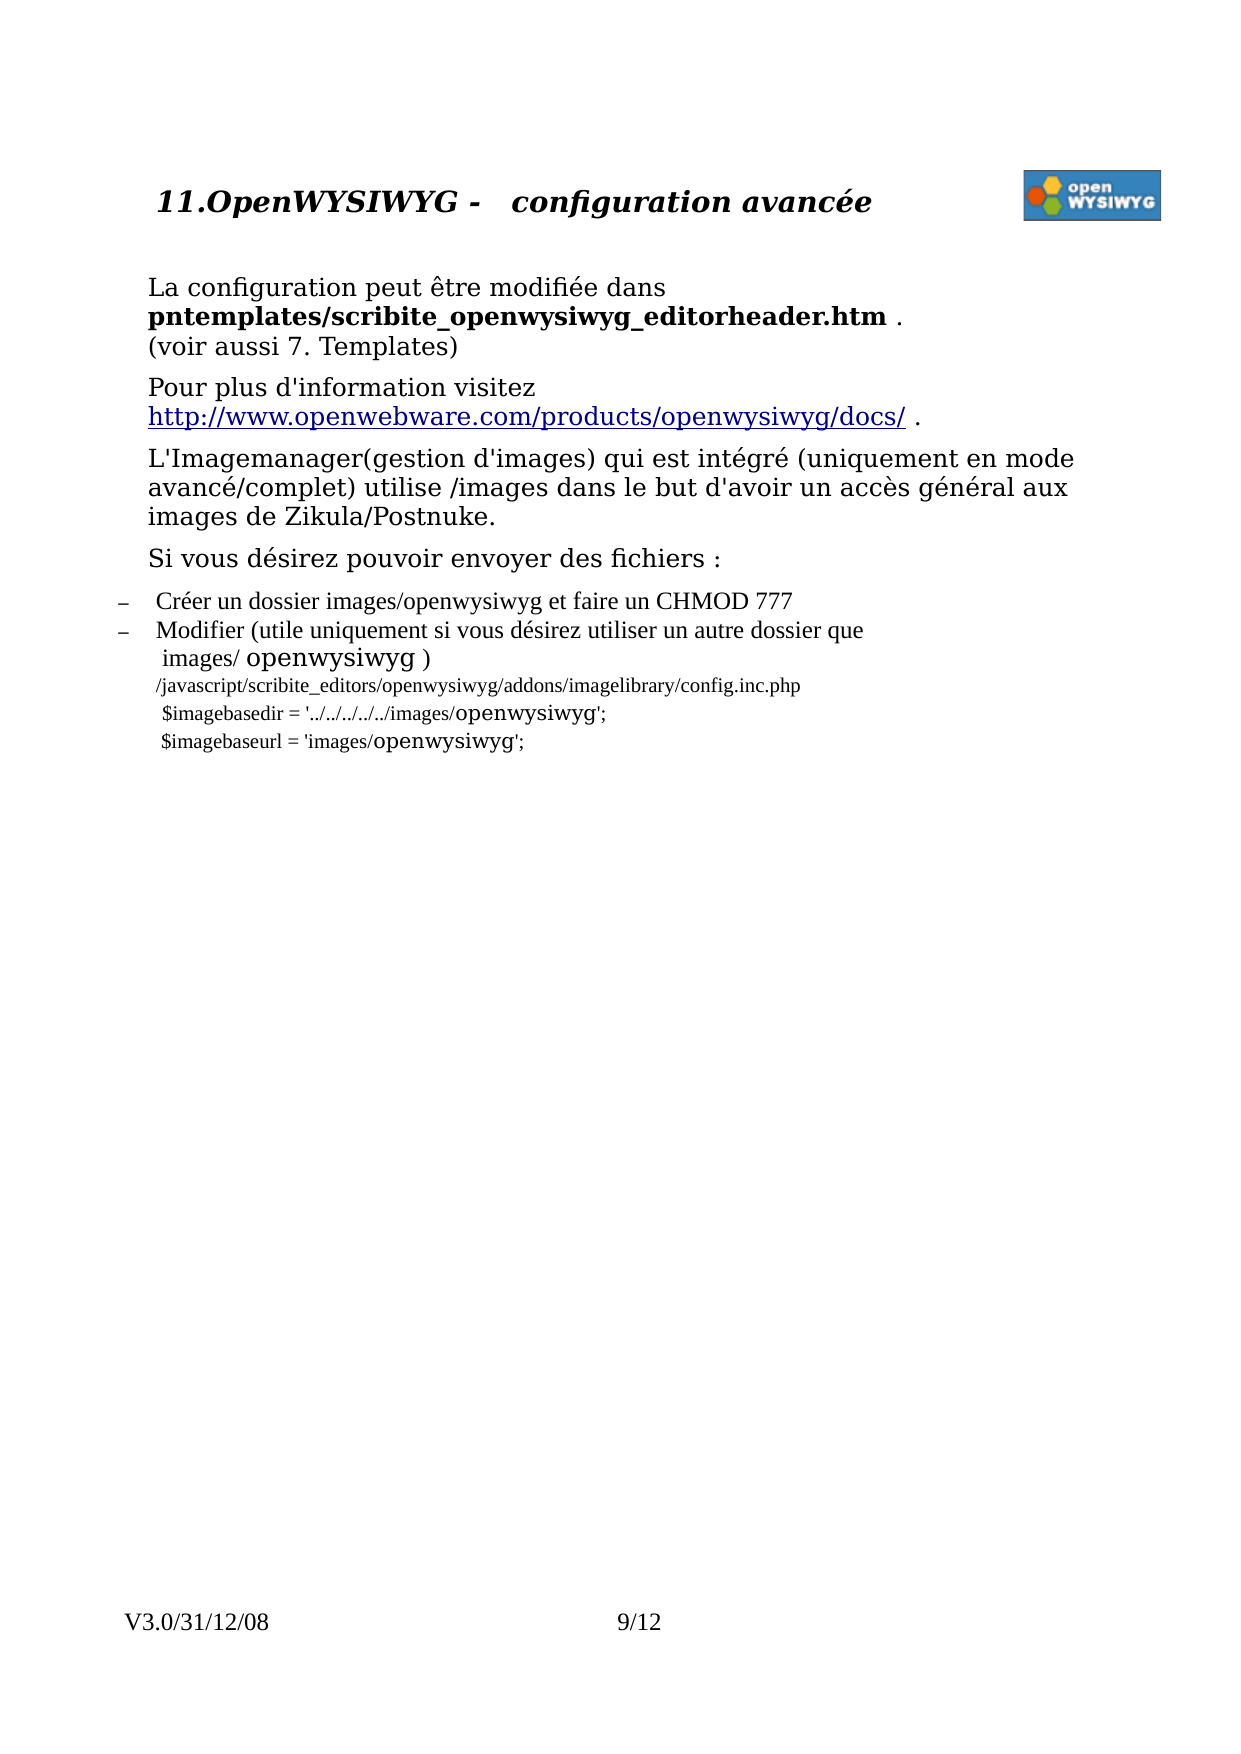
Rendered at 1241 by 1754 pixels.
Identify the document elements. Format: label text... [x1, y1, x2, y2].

text Si vous désirez pouvoir envoyer des fichiers : [148, 544, 1160, 573]
text Pour plus d'information visitez http://www.openwebware.com/products/openwysiwyg/docs/ . [148, 373, 1160, 432]
subtitle OpenWYSIWYG - configuration avancée [156, 185, 1023, 219]
list Créer un dossier images/openwysiwyg et faire un CHMOD 777 [118, 586, 1160, 615]
text L'Imagemanager(gestion d'images) qui est intégré (uniquement en mode avancé/complet) utilise /images dans le but d'avoir un accès général aux images de Zikula/Postnuke. [148, 444, 1160, 532]
text La configuration peut être modifiée dans pntemplates/scribite_openwysiwyg_editorheader.htm . (voir aussi 7. Templates) [148, 273, 1160, 361]
list Modifier (utile uniquement si vous désirez utiliser un autre dossier que images/ openwysiwyg ) /javascript/scribite_editors/openwysiwyg/addons/imagelibrary/config.inc.php $imagebasedir = '../../../../../images/openwysiwyg'; $imagebaseurl = 'images/openwysiwyg'; [118, 615, 1160, 755]
picture [1023, 170, 1162, 221]
